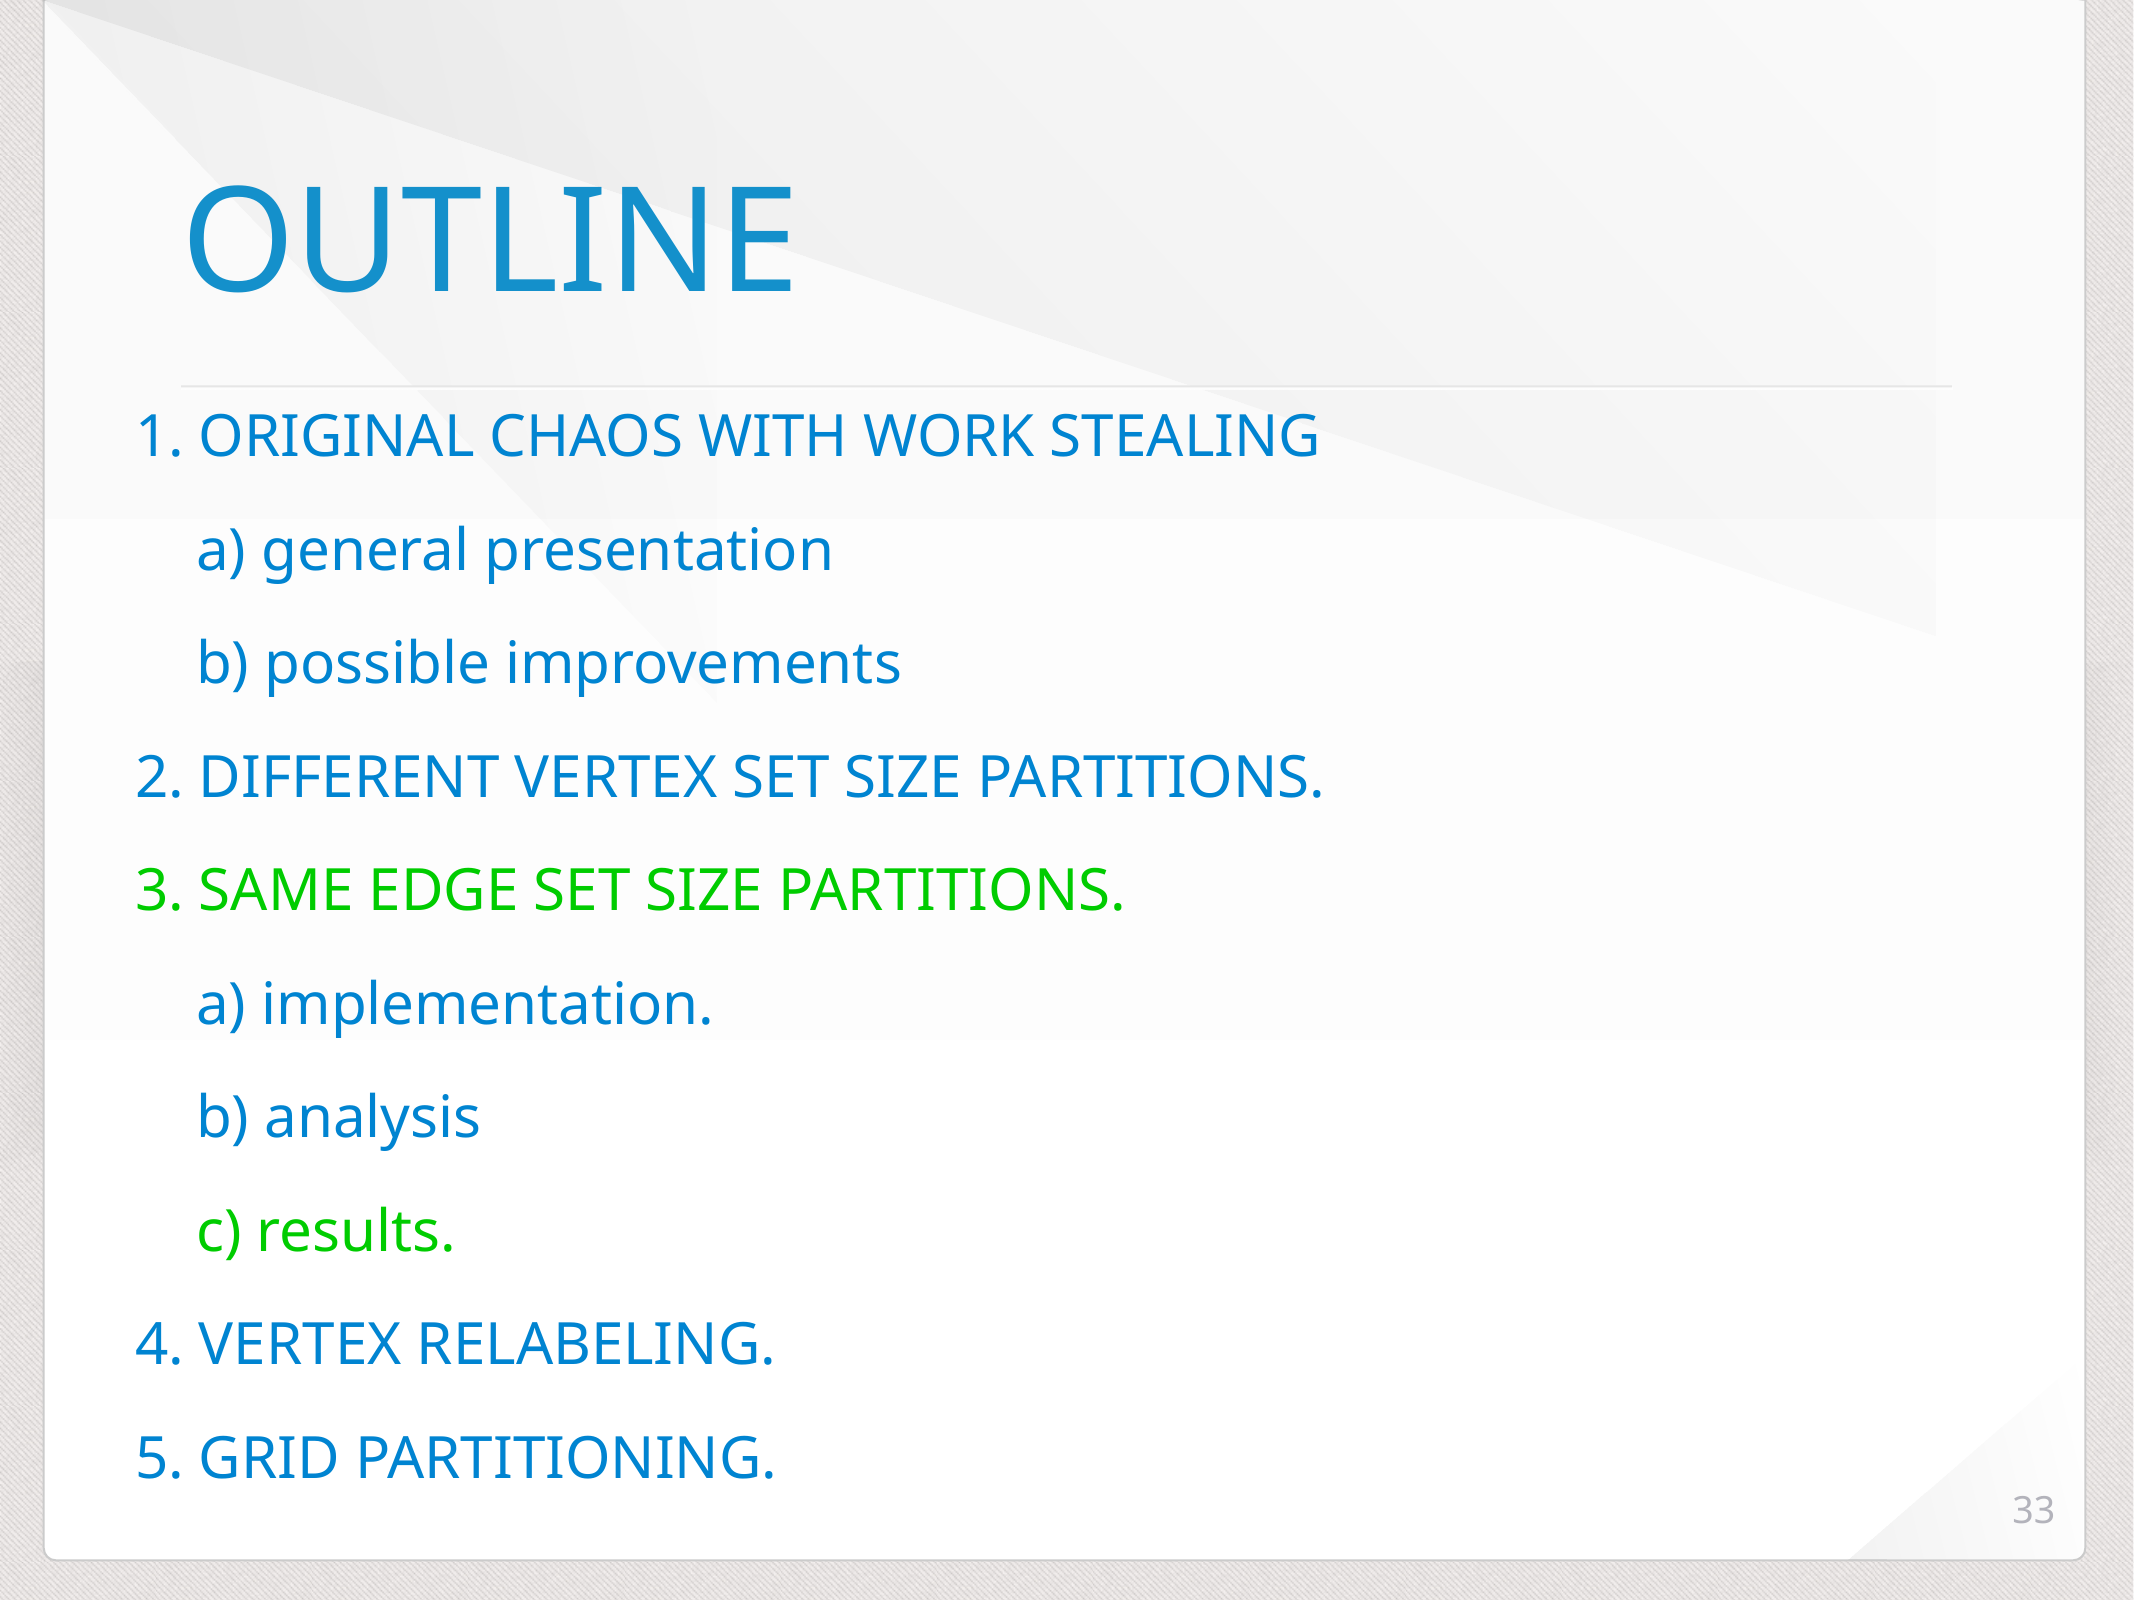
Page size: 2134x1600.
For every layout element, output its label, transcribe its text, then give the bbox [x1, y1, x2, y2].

slide_number [1909, 1476, 2071, 1548]
picture [0, 0, 2134, 1600]
title OUTLINE [181, 145, 1953, 355]
list 1. ORIGINAL CHAOS WITH WORK STEALING a) general presentation b) possible improvements 2. DIFFERENT VERTEX SET SIZE PARTITIONS. 3. SAME EDGE SET SIZE PARTITIONS. a) implementation. b) analysis c) results. 4. VERTEX RELABELING. 5. GRID PARTITIONING. [135, 285, 1453, 1244]
